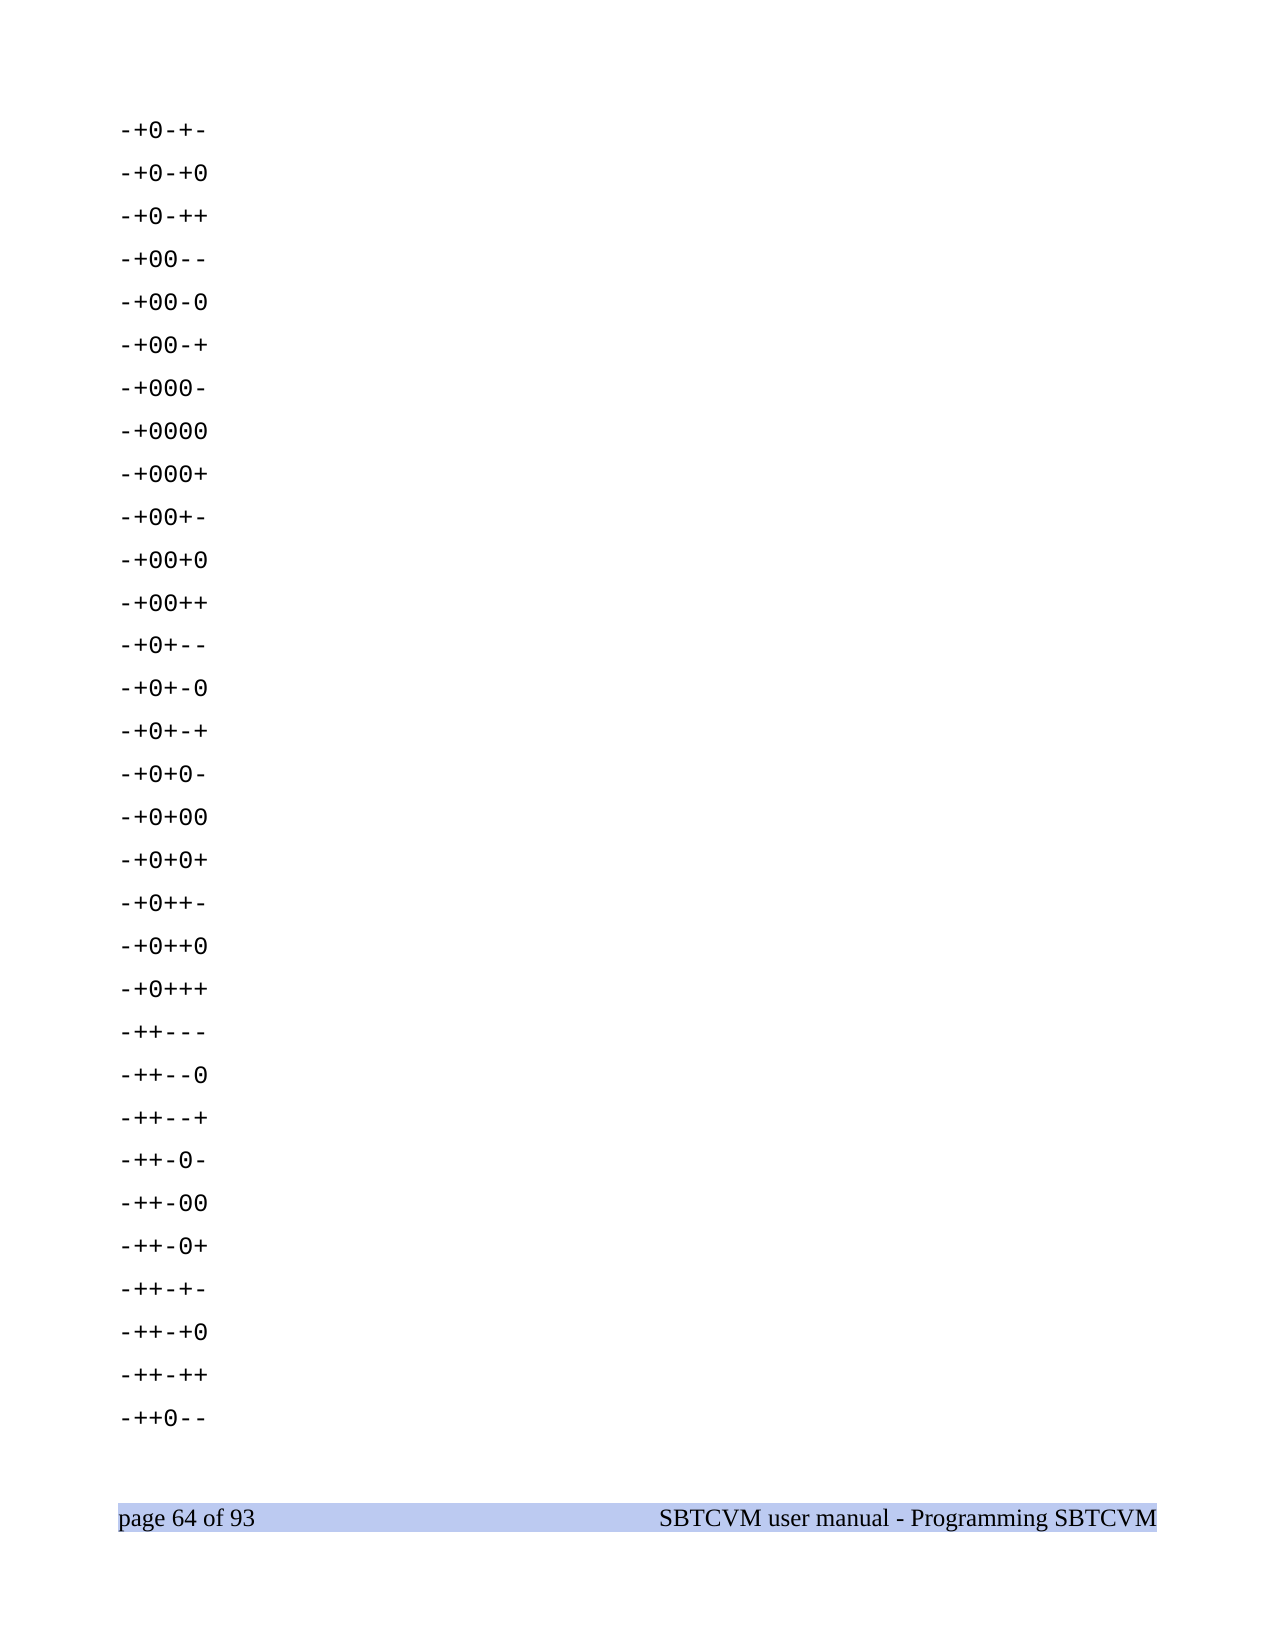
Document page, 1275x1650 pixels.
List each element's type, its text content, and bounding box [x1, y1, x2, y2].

text -+0++- [118, 891, 1157, 919]
text -++--+ [118, 1105, 1157, 1133]
text -+00-- [118, 247, 1157, 275]
text -+0000 [118, 418, 1157, 447]
text -++--- [118, 1019, 1157, 1048]
text -+0+0- [118, 762, 1157, 790]
text -++-0+ [118, 1234, 1157, 1262]
text -++0-- [118, 1406, 1157, 1434]
text -+0-++ [118, 204, 1157, 232]
text -+0+0+ [118, 848, 1157, 876]
text -+00-0 [118, 290, 1157, 318]
text -+00+0 [118, 547, 1157, 576]
text -+000+ [118, 461, 1157, 490]
text -+000- [118, 376, 1157, 404]
text -++--0 [118, 1062, 1157, 1091]
text -++-0- [118, 1148, 1157, 1176]
text -+0+-0 [118, 676, 1157, 704]
text -+0+-+ [118, 719, 1157, 747]
text -++-+0 [118, 1320, 1157, 1348]
text -+0-+0 [118, 161, 1157, 189]
text -+0+-- [118, 633, 1157, 661]
text -++-++ [118, 1363, 1157, 1391]
text -+00++ [118, 590, 1157, 618]
text -+00-+ [118, 333, 1157, 361]
text -++-00 [118, 1191, 1157, 1219]
text -+0+00 [118, 805, 1157, 833]
text -+00+- [118, 504, 1157, 533]
text -++-+- [118, 1277, 1157, 1305]
text -+0-+- [118, 118, 1157, 146]
text -+0++0 [118, 933, 1157, 962]
text -+0+++ [118, 976, 1157, 1005]
